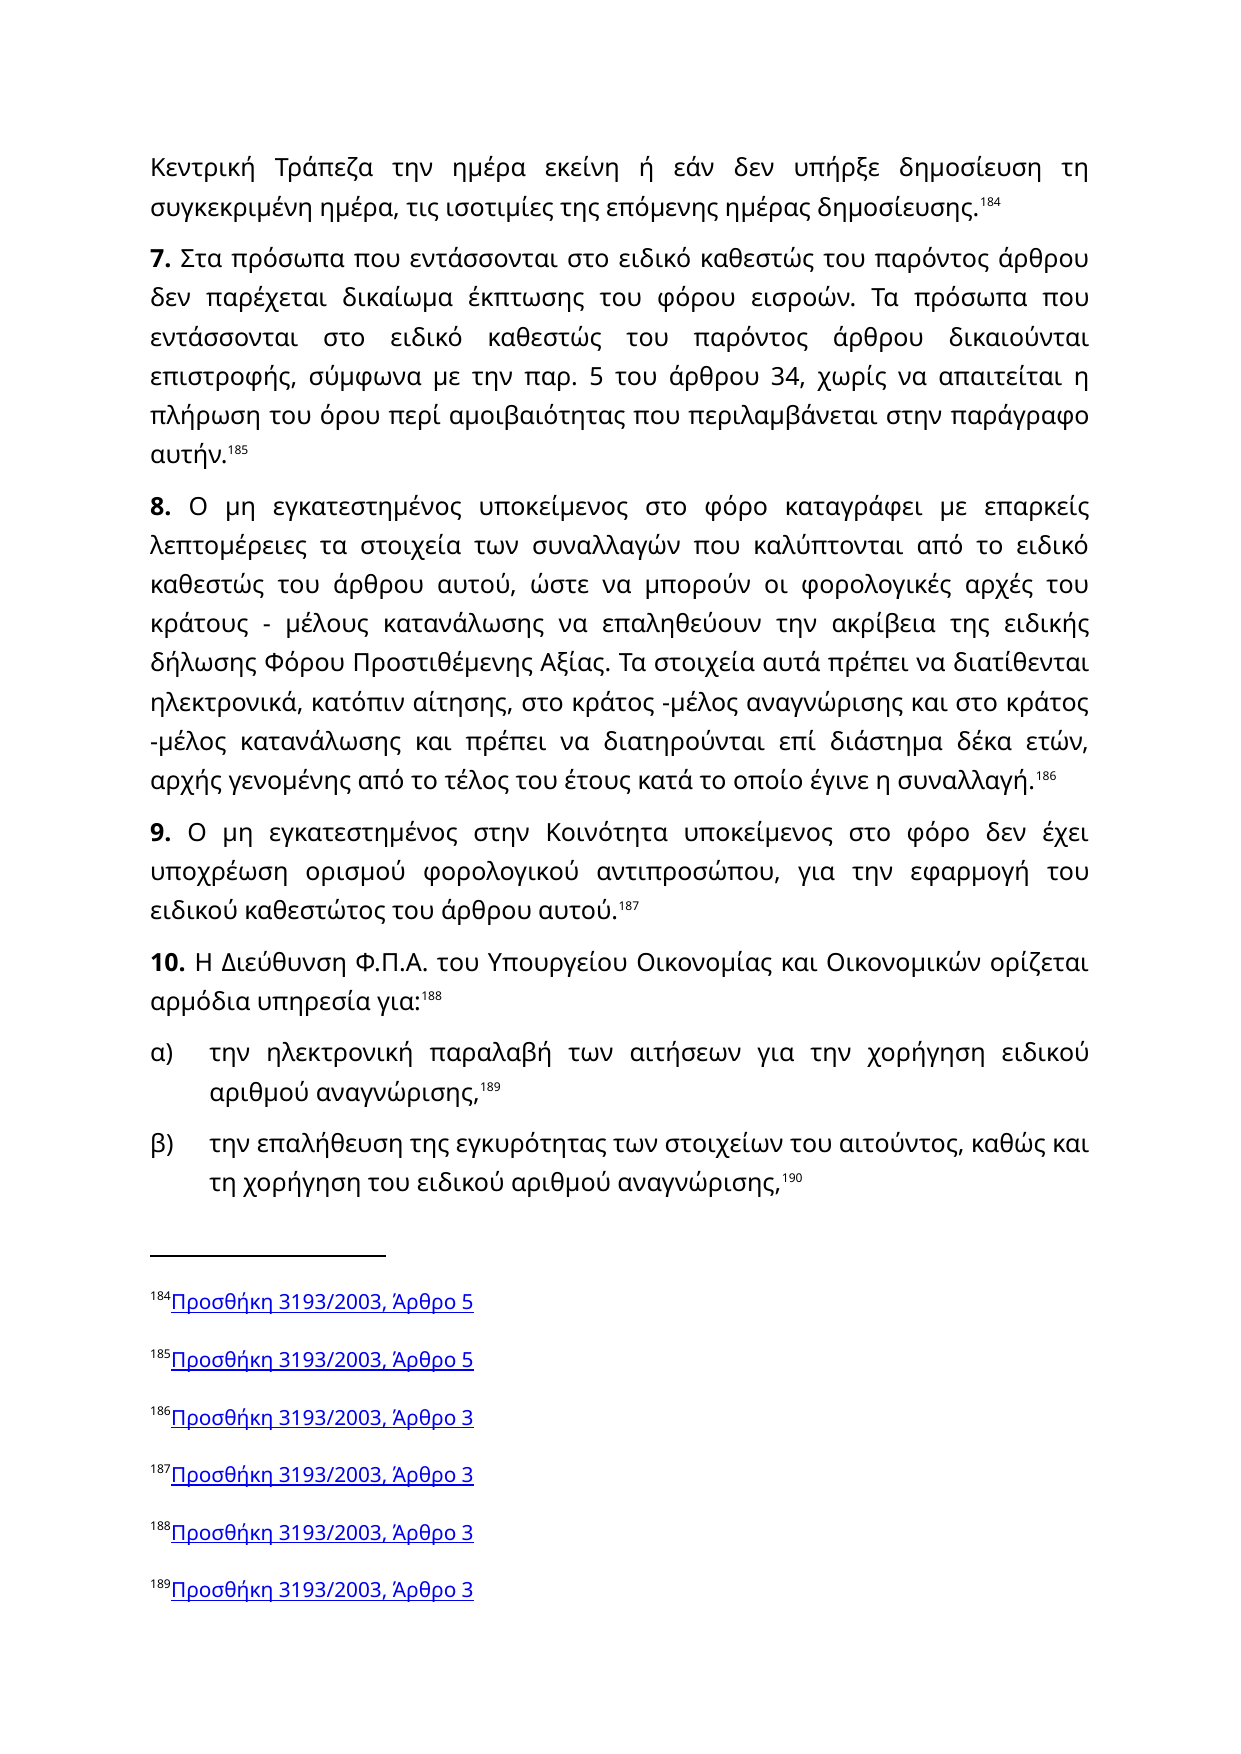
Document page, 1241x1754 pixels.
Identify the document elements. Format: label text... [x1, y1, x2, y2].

text 9. Ο μη εγκατεστημένος στην Κοινότητα υποκείμενος στο φόρο δεν έχει υποχρέωση ορισμού φορολογικού αντιπροσώπου, για την εφαρμογή του ειδικού καθεστώτος του άρθρου αυτού. [150, 814, 1090, 927]
text Κεντρική Τράπεζα την ημέρα εκείνη ή εάν δεν υπήρξε δημοσίευση τη συγκεκριμένη ημέρα, τις ισοτιμίες της επόμενης ημέρας δημοσίευσης. [150, 150, 1090, 223]
text Προσθήκη 3193/2003, Άρθρο 5 [150, 1287, 1090, 1316]
text 7. Στα πρόσωπα που εντάσσονται στο ειδικό καθεστώς του παρόντος άρθρου δεν παρέχεται δικαίωμα έκπτωσης του φόρου εισροών. Τα πρόσωπα που εντάσσονται στο ειδικό καθεστώς του παρόντος άρθρου δικαιούνται επιστροφής, σύμφωνα με την παρ. 5 του άρθρου 34, χωρίς να απαιτείται η πλήρωση του όρου περί αμοιβαιότητας που περιλαμβάνεται στην παράγραφο αυτήν. [150, 241, 1090, 471]
list β) την επαλήθευση της εγκυρότητας των στοιχείων του αιτούντος, καθώς και τη χορήγηση του ειδικού αριθμού αναγνώρισης, [150, 1126, 1090, 1199]
text Προσθήκη 3193/2003, Άρθρο 3 [150, 1518, 1090, 1546]
text Προσθήκη 3193/2003, Άρθρο 5 [150, 1345, 1090, 1373]
text 8. Ο μη εγκατεστημένος υποκείμενος στο φόρο καταγράφει με επαρκείς λεπτομέρειες τα στοιχεία των συναλλαγών που καλύπτονται από το ειδικό καθεστώς του άρθρου αυτού, ώστε να μπορούν οι φορολογικές αρχές του κράτους - μέλους κατανάλωσης να επαληθεύουν την ακρίβεια της ειδικής δήλωσης Φόρου Προστιθέμενης Αξίας. Τα στοιχεία αυτά πρέπει να διατίθενται ηλεκτρονικά, κατόπιν αίτησης, στο κράτος -μέλος αναγνώρισης και στο κράτος -μέλος κατανάλωσης και πρέπει να διατηρούνται επί διάστημα δέκα ετών, αρχής γενομένης από το τέλος του έτους κατά το οποίο έγινε η συναλλαγή. [150, 488, 1090, 797]
list α) την ηλεκτρονική παραλαβή των αιτήσεων για την χορήγηση ειδικού αριθμού αναγνώρισης, [150, 1035, 1090, 1108]
text Προσθήκη 3193/2003, Άρθρο 3 [150, 1460, 1090, 1489]
text 10. Η Διεύθυνση Φ.Π.Α. του Υπουργείου Οικονομίας και Οικονομικών ορίζεται αρμόδια υπηρεσία για: [150, 944, 1090, 1017]
text Προσθήκη 3193/2003, Άρθρο 3 [150, 1403, 1090, 1431]
text Προσθήκη 3193/2003, Άρθρο 3 [150, 1576, 1090, 1604]
